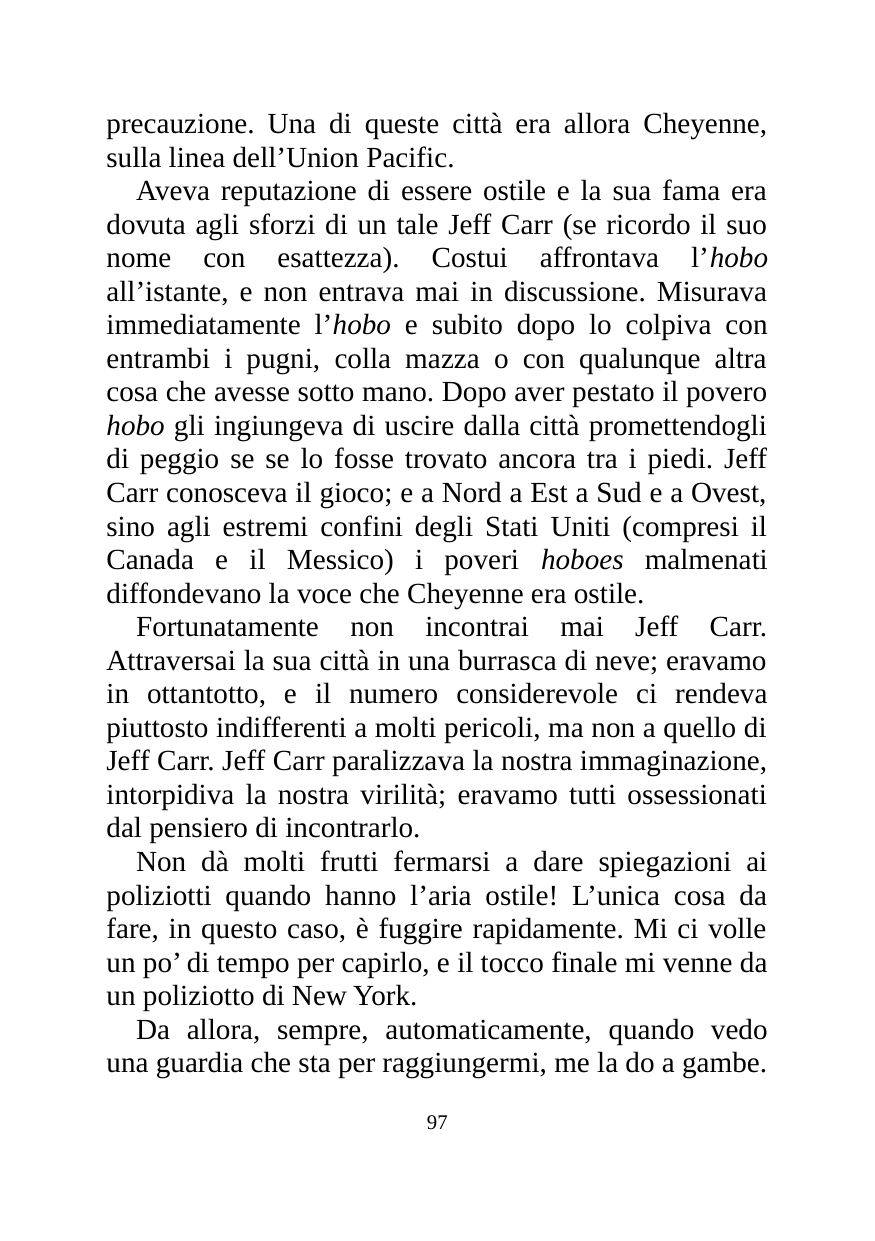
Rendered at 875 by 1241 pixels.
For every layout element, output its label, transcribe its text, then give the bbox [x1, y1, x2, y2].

text Aveva reputazione di essere ostile e la sua fama era dovuta agli sforzi di un tale Jeff Carr (se ricordo il suo nome con esattezza). Costui affrontava l’hobo all’istante, e non entrava mai in discussione. Misurava immediatamente l’hobo e subito dopo lo colpiva con entrambi i pugni, colla mazza o con qualunque altra cosa che avesse sotto mano. Dopo aver pestato il povero hobo gli ingiungeva di uscire dalla città promettendogli di peggio se se lo fosse trovato ancora tra i piedi. Jeff Carr conosceva il gioco; e a Nord a Est a Sud e a Ovest, sino agli estremi confini degli Stati Uniti (compresi il Canada e il Messico) i poveri hoboes malmenati diffondevano la voce che Cheyenne era ostile. [106, 173, 768, 609]
text Fortunatamente non incontrai mai Jeff Carr. Attraversai la sua città in una burrasca di neve; eravamo in ottantotto, e il numero considerevole ci rendeva piuttosto indifferenti a molti pericoli, ma non a quello di Jeff Carr. Jeff Carr paralizzava la nostra immaginazione, intorpidiva la nostra virilità; eravamo tutti ossessionati dal pensiero di incontrarlo. [106, 609, 768, 844]
text Non dà molti frutti fermarsi a dare spiegazioni ai poliziotti quando hanno l’aria ostile! L’unica cosa da fare, in questo caso, è fuggire rapidamente. Mi ci volle un po’ di tempo per capirlo, e il tocco finale mi venne da un poliziotto di New York. [106, 844, 768, 1012]
text precauzione. Una di queste città era allora Cheyenne, sulla linea dell’Union Pacific. [106, 106, 768, 173]
text Da allora, sempre, automaticamente, quando vedo una guardia che sta per raggiungermi, me la do a gambe. [106, 1012, 768, 1079]
